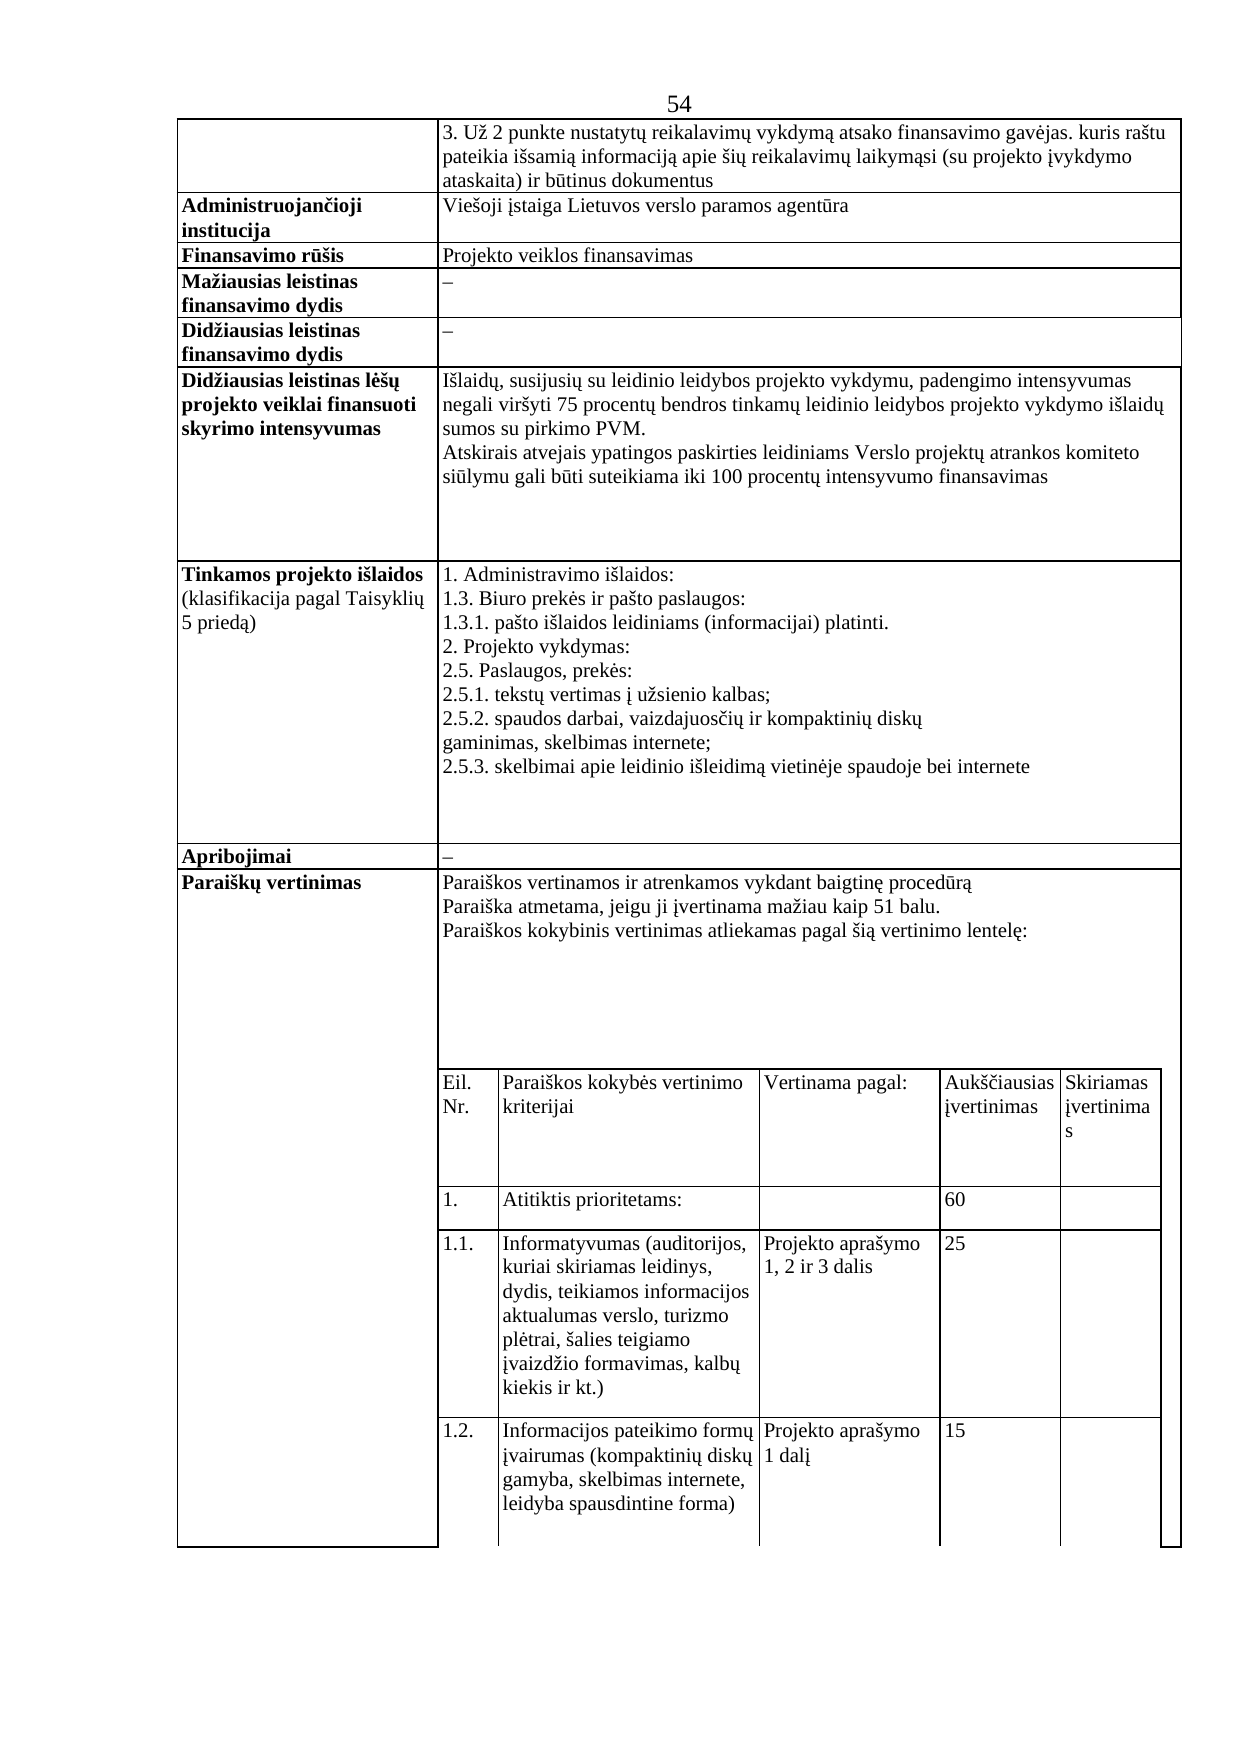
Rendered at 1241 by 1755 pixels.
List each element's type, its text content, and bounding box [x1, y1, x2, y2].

table_cell Išlaidų, susijusių su leidinio leidybos projekto vykdymu, padengimo intensyvumas negali viršyti 75 procentų bendros tinkamų leidinio leidybos projekto vykdymo išlaidų sumos su pirkimo PVM. Atskirais atvejais ypatingos paskirties leidiniams Verslo projektų atrankos komiteto siūlymu gali būti suteikiama iki 100 procentų intensyvumo finansavimas [439, 368, 1180, 560]
table_cell Paraiškų vertinimas [178, 870, 437, 1546]
table_cell 1. [439, 1187, 498, 1229]
table_cell – [439, 269, 1180, 317]
table_cell Projekto veiklos finansavimas [439, 243, 1180, 267]
table_cell Didžiausias leistinas finansavimo dydis [178, 318, 437, 366]
table_cell 1.2. [439, 1418, 498, 1546]
table_cell 1. Administravimo išlaidos: 1.3. Biuro prekės ir pašto paslaugos: 1.3.1. pašto išlaidos leidiniams (informacijai) platinti. 2. Projekto vykdymas: 2.5. Paslaugos, prekės: 2.5.1. tekstų vertimas į užsienio kalbas; 2.5.2. spaudos darbai, vaizdajuosčių ir kompaktinių diskų gaminimas, skelbimas internete; 2.5.3. skelbimai apie leidinio išleidimą vietinėje spaudoje bei internete [439, 562, 1180, 843]
table_cell Apribojimai [178, 844, 437, 868]
table_cell 60 [941, 1187, 1060, 1229]
table_cell Skiriamas įvertinimas [1061, 1070, 1160, 1186]
table_cell Finansavimo rūšis [178, 243, 437, 267]
table_cell [1061, 1418, 1160, 1546]
table_cell 25 [941, 1231, 1060, 1417]
table_cell Administruojančioji institucija [178, 193, 437, 242]
table_cell Didžiausias leistinas lėšų projekto veiklai finansuoti skyrimo intensyvumas [178, 368, 437, 560]
table_cell Paraiškos kokybės vertinimo kriterijai [499, 1070, 759, 1186]
table_cell Vertinama pagal: [760, 1070, 939, 1186]
table_cell Informacijos pateikimo formų įvairumas (kompaktinių diskų gamyba, skelbimas internete, leidyba spausdintine forma) [499, 1418, 759, 1546]
table_cell [1061, 1187, 1160, 1229]
table_cell – [439, 844, 1180, 868]
table_cell – [439, 318, 1181, 366]
table_cell [1162, 1068, 1180, 1546]
table_cell Projekto aprašymo 1 dalį [760, 1418, 939, 1546]
table_cell Projekto aprašymo 1, 2 ir 3 dalis [760, 1231, 939, 1417]
table_cell Paraiškos vertinamos ir atrenkamos vykdant baigtinę procedūrą Paraiška atmetama, jeigu ji įvertinama mažiau kaip 51 balu. Paraiškos kokybinis vertinimas atliekamas pagal šią vertinimo lentelę: [439, 870, 1180, 1068]
table_cell Aukščiausias įvertinimas [941, 1070, 1060, 1186]
table_cell Eil. Nr. [439, 1070, 498, 1186]
table_cell 3. Už 2 punkte nustatytų reikalavimų vykdymą atsako finansavimo gavėjas. kuris raštu pateikia išsamią informaciją apie šių reikalavimų laikymąsi (su projekto įvykdymo ataskaita) ir būtinus dokumentus [439, 120, 1180, 192]
table_cell Viešoji įstaiga Lietuvos verslo paramos agentūra [439, 193, 1180, 242]
table_cell [760, 1187, 939, 1229]
table_cell Informatyvumas (auditorijos, kuriai skiriamas leidinys, dydis, teikiamos informacijos aktualumas verslo, turizmo plėtrai, šalies teigiamo įvaizdžio formavimas, kalbų kiekis ir kt.) [499, 1231, 759, 1417]
table_cell Mažiausias leistinas finansavimo dydis [178, 269, 437, 317]
table_cell [178, 120, 437, 192]
table_cell 15 [941, 1418, 1060, 1546]
table_cell Atitiktis prioritetams: [499, 1187, 759, 1229]
table_cell 1.1. [439, 1231, 498, 1417]
table_cell [1061, 1231, 1160, 1417]
table_cell Tinkamos projekto išlaidos (klasifikacija pagal Taisyklių 5 priedą) [178, 562, 437, 843]
